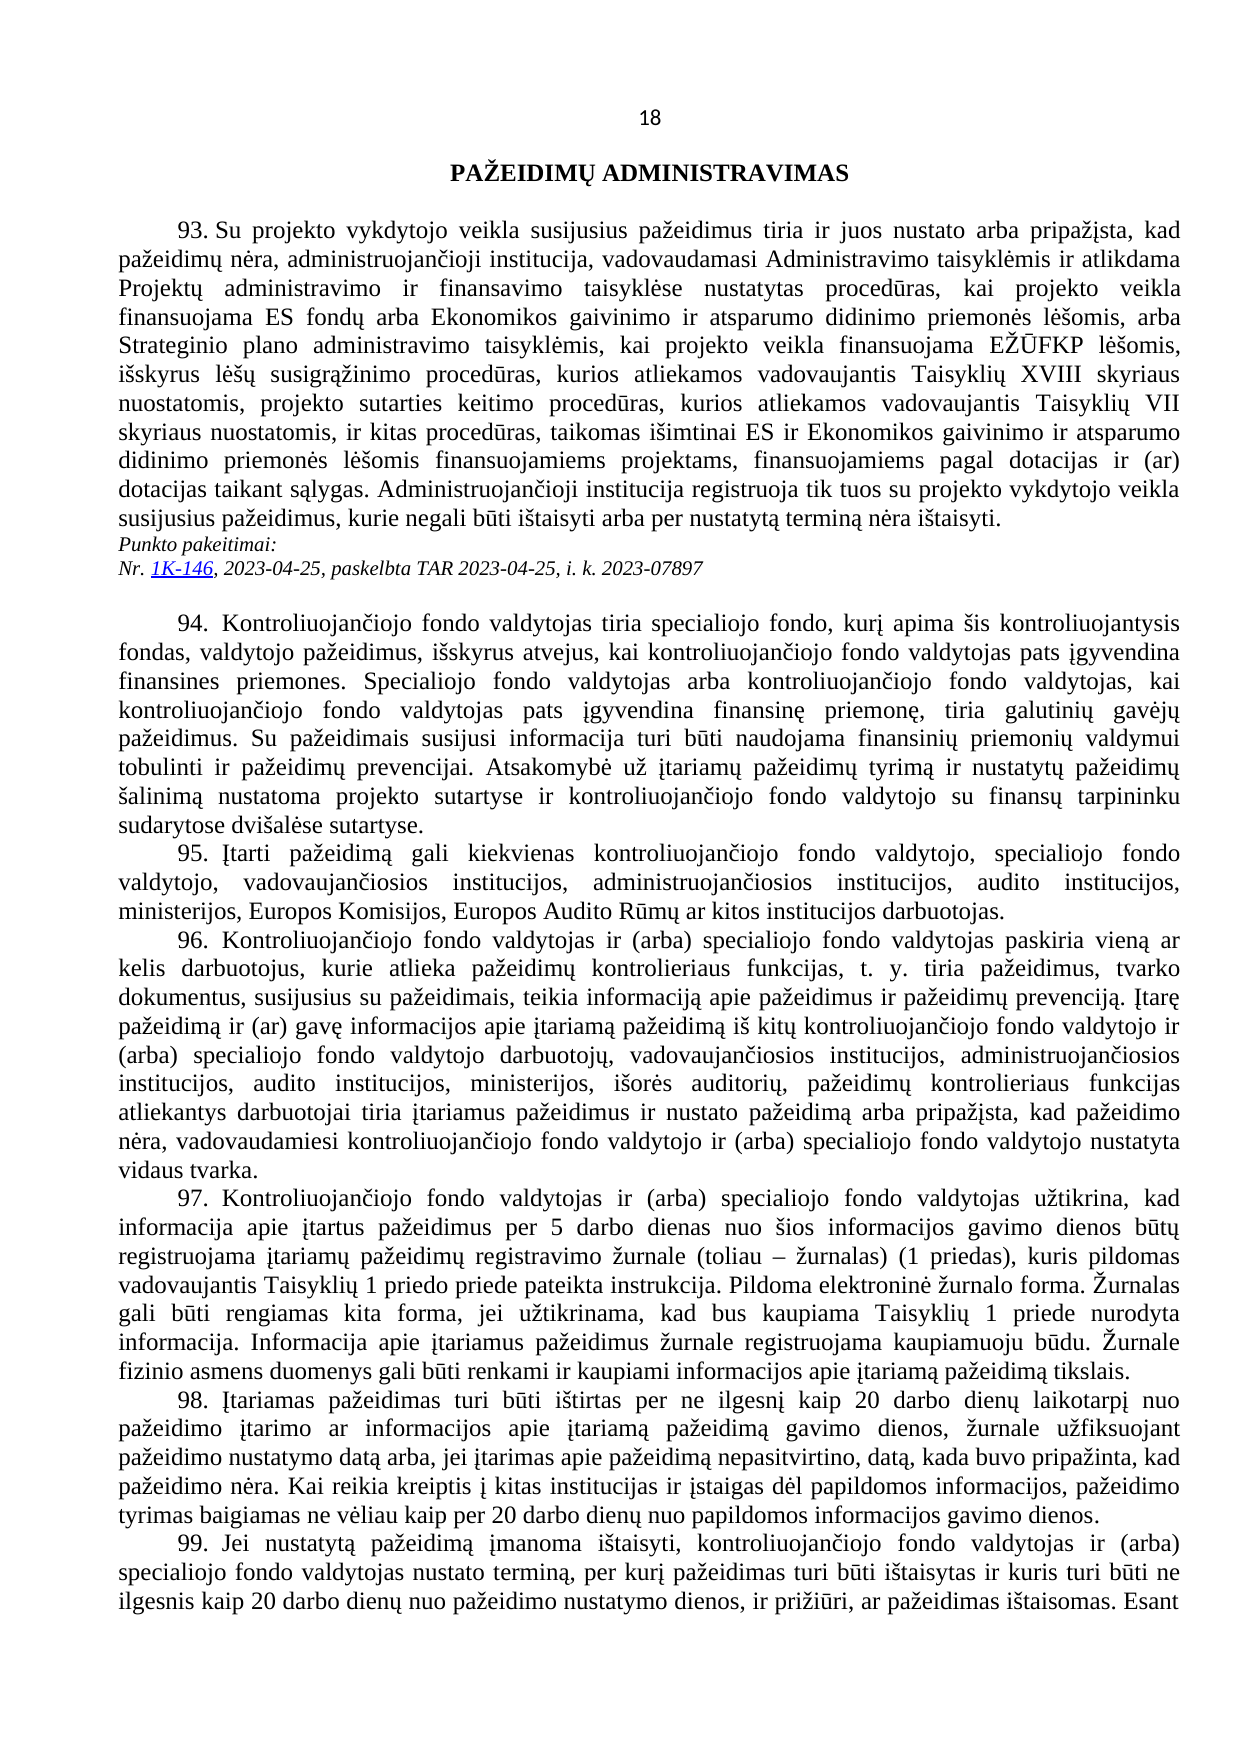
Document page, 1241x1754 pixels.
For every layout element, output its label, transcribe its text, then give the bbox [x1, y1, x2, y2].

text 93. Su projekto vykdytojo veikla susijusius pažeidimus tiria ir juos nustato arba pripažįsta, kad pažeidimų nėra, administruojančioji institucija, vadovaudamasi Administravimo taisyklėmis ir atlikdama Projektų administravimo ir finansavimo taisyklėse nustatytas procedūras, kai projekto veikla finansuojama ES fondų arba Ekonomikos gaivinimo ir atsparumo didinimo priemonės lėšomis, arba Strateginio plano administravimo taisyklėmis, kai projekto veikla finansuojama EŽŪFKP lėšomis, išskyrus lėšų susigrąžinimo procedūras, kurios atliekamos vadovaujantis Taisyklių XVIII skyriaus nuostatomis, projekto sutarties keitimo procedūras, kurios atliekamos vadovaujantis Taisyklių VII skyriaus nuostatomis, ir kitas procedūras, taikomas išimtinai ES ir Ekonomikos gaivinimo ir atsparumo didinimo priemonės lėšomis finansuojamiems projektams, finansuojamiems pagal dotacijas ir (ar) dotacijas taikant sąlygas. Administruojančioji institucija registruoja tik tuos su projekto vykdytojo veikla susijusius pažeidimus, kurie negali būti ištaisyti arba per nustatytą terminą nėra ištaisyti. [118, 215, 1181, 532]
text 97. Kontroliuojančiojo fondo valdytojas ir (arba) specialiojo fondo valdytojas užtikrina, kad informacija apie įtartus pažeidimus per 5 darbo dienas nuo šios informacijos gavimo dienos būtų registruojama įtariamų pažeidimų registravimo žurnale (toliau – žurnalas) (1 priedas), kuris pildomas vadovaujantis Taisyklių 1 priedo priede pateikta instrukcija. Pildoma elektroninė žurnalo forma. Žurnalas gali būti rengiamas kita forma, jei užtikrinama, kad bus kaupiama Taisyklių 1 priede nurodyta informacija. Informacija apie įtariamus pažeidimus žurnale registruojama kaupiamuoju būdu. Žurnale fizinio asmens duomenys gali būti renkami ir kaupiami informacijos apie įtariamą pažeidimą tikslais. [118, 1183, 1181, 1385]
text Nr. 1K-146, 2023-04-25, paskelbta TAR 2023-04-25, i. k. 2023-07897 [118, 556, 1181, 580]
text 98. Įtariamas pažeidimas turi būti ištirtas per ne ilgesnį kaip 20 darbo dienų laikotarpį nuo pažeidimo įtarimo ar informacijos apie įtariamą pažeidimą gavimo dienos, žurnale užfiksuojant pažeidimo nustatymo datą arba, jei įtarimas apie pažeidimą nepasitvirtino, datą, kada buvo pripažinta, kad pažeidimo nėra. Kai reikia kreiptis į kitas institucijas ir įstaigas dėl papildomos informacijos, pažeidimo tyrimas baigiamas ne vėliau kaip per 20 darbo dienų nuo papildomos informacijos gavimo dienos. [118, 1385, 1181, 1528]
text PAŽEIDIMŲ ADMINISTRAVIMAS [118, 158, 1181, 187]
text 95. Įtarti pažeidimą gali kiekvienas kontroliuojančiojo fondo valdytojo, specialiojo fondo valdytojo, vadovaujančiosios institucijos, administruojančiosios institucijos, audito institucijos, ministerijos, Europos Komisijos, Europos Audito Rūmų ar kitos institucijos darbuotojas. [118, 838, 1181, 925]
text 94. Kontroliuojančiojo fondo valdytojas tiria specialiojo fondo, kurį apima šis kontroliuojantysis fondas, valdytojo pažeidimus, išskyrus atvejus, kai kontroliuojančiojo fondo valdytojas pats įgyvendina finansines priemones. Specialiojo fondo valdytojas arba kontroliuojančiojo fondo valdytojas, kai kontroliuojančiojo fondo valdytojas pats įgyvendina finansinę priemonę, tiria galutinių gavėjų pažeidimus. Su pažeidimais susijusi informacija turi būti naudojama finansinių priemonių valdymui tobulinti ir pažeidimų prevencijai. Atsakomybė už įtariamų pažeidimų tyrimą ir nustatytų pažeidimų šalinimą nustatoma projekto sutartyse ir kontroliuojančiojo fondo valdytojo su finansų tarpininku sudarytose dvišalėse sutartyse. [118, 608, 1181, 838]
text 99. Jei nustatytą pažeidimą įmanoma ištaisyti, kontroliuojančiojo fondo valdytojas ir (arba) specialiojo fondo valdytojas nustato terminą, per kurį pažeidimas turi būti ištaisytas ir kuris turi būti ne ilgesnis kaip 20 darbo dienų nuo pažeidimo nustatymo dienos, ir prižiūri, ar pažeidimas ištaisomas. Esant [118, 1528, 1181, 1615]
text 96. Kontroliuojančiojo fondo valdytojas ir (arba) specialiojo fondo valdytojas paskiria vieną ar kelis darbuotojus, kurie atlieka pažeidimų kontrolieriaus funkcijas, t. y. tiria pažeidimus, tvarko dokumentus, susijusius su pažeidimais, teikia informaciją apie pažeidimus ir pažeidimų prevenciją. Įtarę pažeidimą ir (ar) gavę informacijos apie įtariamą pažeidimą iš kitų kontroliuojančiojo fondo valdytojo ir (arba) specialiojo fondo valdytojo darbuotojų, vadovaujančiosios institucijos, administruojančiosios institucijos, audito institucijos, ministerijos, išorės auditorių, pažeidimų kontrolieriaus funkcijas atliekantys darbuotojai tiria įtariamus pažeidimus ir nustato pažeidimą arba pripažįsta, kad pažeidimo nėra, vadovaudamiesi kontroliuojančiojo fondo valdytojo ir (arba) specialiojo fondo valdytojo nustatyta vidaus tvarka. [118, 925, 1181, 1183]
text Punkto pakeitimai: [118, 532, 1181, 556]
